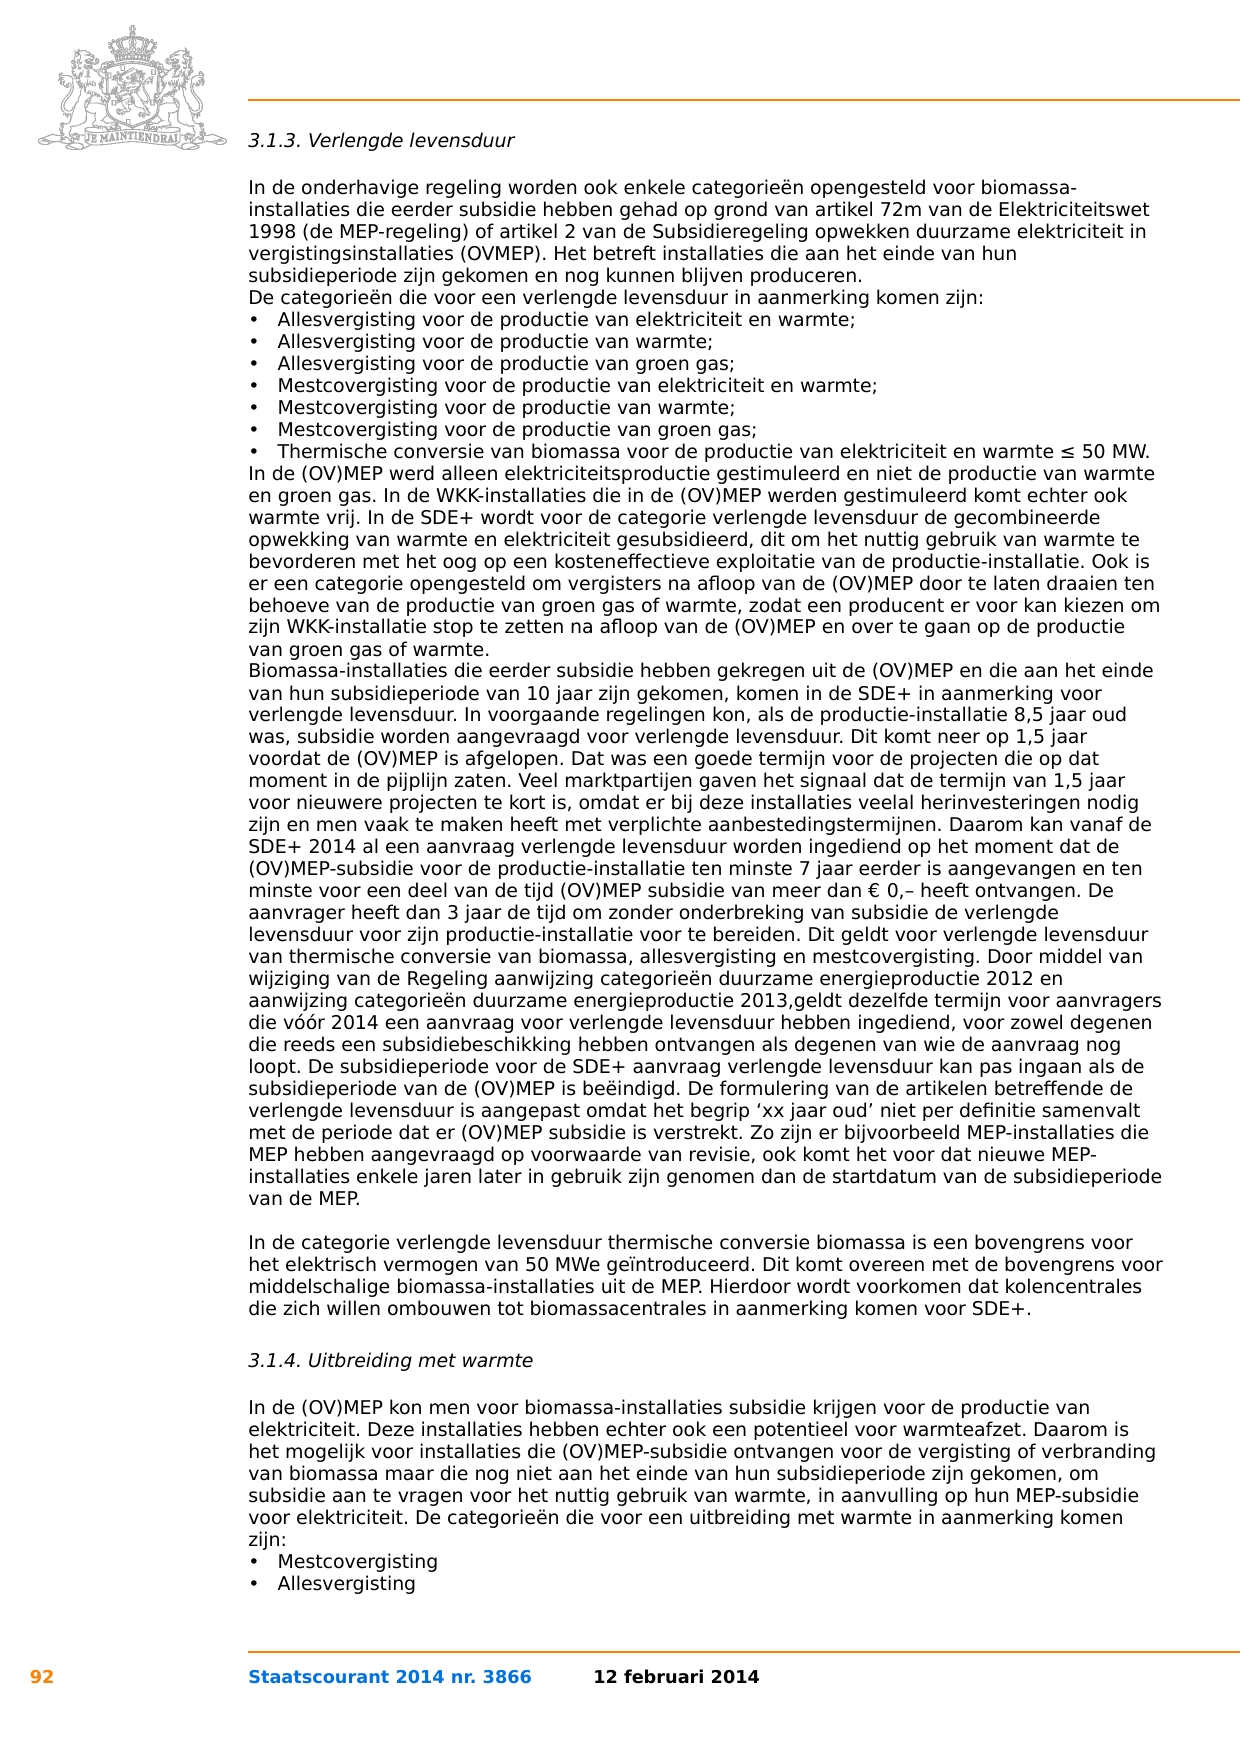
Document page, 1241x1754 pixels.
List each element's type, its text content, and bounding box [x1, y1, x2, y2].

text • Allesvergisting voor de productie van elektriciteit en warmte; [248, 309, 1163, 331]
text In de onderhavige regeling worden ook enkele categorieën opengesteld voor biomassa-installaties die eerder subsidie hebben gehad op grond van artikel 72m van de Elektriciteitswet 1998 (de MEP-regeling) of artikel 2 van de Subsidieregeling opwekken duurzame elektriciteit in vergistingsinstallaties (OVMEP). Het betreft installaties die aan het einde van hun subsidieperiode zijn gekomen en nog kunnen blijven produceren. [248, 177, 1163, 287]
text • Mestcovergisting [248, 1551, 1163, 1572]
text • Thermische conversie van biomassa voor de productie van elektriciteit en warmte ≤ 50 MW. [248, 441, 1163, 463]
text In de (OV)MEP kon men voor biomassa-installaties subsidie krijgen voor de productie van elektriciteit. Deze installaties hebben echter ook een potentieel voor warmteafzet. Daarom is het mogelijk voor installaties die (OV)MEP-subsidie ontvangen voor de vergisting of verbranding van biomassa maar die nog niet aan het einde van hun subsidieperiode zijn gekomen, om subsidie aan te vragen voor het nuttig gebruik van warmte, in aanvulling op hun MEP-subsidie voor elektriciteit. De categorieën die voor een uitbreiding met warmte in aanmerking komen zijn: [248, 1397, 1163, 1551]
text • Allesvergisting voor de productie van groen gas; [248, 353, 1163, 375]
text In de categorie verlengde levensduur thermische conversie biomassa is een bovengrens voor het elektrisch vermogen van 50 MWe geïntroduceerd. Dit komt overeen met de bovengrens voor middelschalige biomassa-installaties uit de MEP. Hierdoor wordt voorkomen dat kolencentrales die zich willen ombouwen tot biomassacentrales in aanmerking komen voor SDE+. [248, 1232, 1163, 1320]
text Biomassa-installaties die eerder subsidie hebben gekregen uit de (OV)MEP en die aan het einde van hun subsidieperiode van 10 jaar zijn gekomen, komen in de SDE+ in aanmerking voor verlengde levensduur. In voorgaande regelingen kon, als de productie-installatie 8,5 jaar oud was, subsidie worden aangevraagd voor verlengde levensduur. Dit komt neer op 1,5 jaar voordat de (OV)MEP is afgelopen. Dat was een goede termijn voor de projecten die op dat moment in de pijplijn zaten. Veel marktpartijen gaven het signaal dat de termijn van 1,5 jaar voor nieuwere projecten te kort is, omdat er bij deze installaties veelal herinvesteringen nodig zijn en men vaak te maken heeft met verplichte aanbestedingstermijnen. Daarom kan vanaf de SDE+ 2014 al een aanvraag verlengde levensduur worden ingediend op het moment dat de (OV)MEP-subsidie voor de productie-installatie ten minste 7 jaar eerder is aangevangen en ten minste voor een deel van de tijd (OV)MEP subsidie van meer dan € 0,– heeft ontvangen. De aanvrager heeft dan 3 jaar de tijd om zonder onderbreking van subsidie de verlengde levensduur voor zijn productie-installatie voor te bereiden. Dit geldt voor verlengde levensduur van thermische conversie van biomassa, allesvergisting en mestcovergisting. Door middel van wijziging van de Regeling aanwijzing categorieën duurzame energieproductie 2012 en aanwijzing categorieën duurzame energieproductie 2013,geldt dezelfde termijn voor aanvragers die vóór 2014 een aanvraag voor verlengde levensduur hebben ingediend, voor zowel degenen die reeds een subsidiebeschikking hebben ontvangen als degenen van wie de aanvraag nog loopt. De subsidieperiode voor de SDE+ aanvraag verlengde levensduur kan pas ingaan als de subsidieperiode van de (OV)MEP is beëindigd. De formulering van de artikelen betreffende de verlengde levensduur is aangepast omdat het begrip ‘xx jaar oud’ niet per definitie samenvalt met de periode dat er (OV)MEP subsidie is verstrekt. Zo zijn er bijvoorbeeld MEP-installaties die MEP hebben aangevraagd op voorwaarde van revisie, ook komt het voor dat nieuwe MEP-installaties enkele jaren later in gebruik zijn genomen dan de startdatum van de subsidieperiode van de MEP. [248, 660, 1163, 1210]
subtitle 3.1.4. Uitbreiding met warmte [248, 1350, 1163, 1372]
text De categorieën die voor een verlengde levensduur in aanmerking komen zijn: [248, 287, 1163, 309]
text • Mestcovergisting voor de productie van warmte; [248, 397, 1163, 419]
text • Mestcovergisting voor de productie van groen gas; [248, 419, 1163, 441]
text • Allesvergisting [248, 1572, 1163, 1594]
text • Mestcovergisting voor de productie van elektriciteit en warmte; [248, 375, 1163, 397]
text • Allesvergisting voor de productie van warmte; [248, 331, 1163, 353]
subtitle 3.1.3. Verlengde levensduur [248, 130, 1163, 152]
picture [38, 25, 227, 150]
text In de (OV)MEP werd alleen elektriciteitsproductie gestimuleerd en niet de productie van warmte en groen gas. In de WKK-installaties die in de (OV)MEP werden gestimuleerd komt echter ook warmte vrij. In de SDE+ wordt voor de categorie verlengde levensduur de gecombineerde opwekking van warmte en elektriciteit gesubsidieerd, dit om het nuttig gebruik van warmte te bevorderen met het oog op een kosteneffectieve exploitatie van de productie-installatie. Ook is er een categorie opengesteld om vergisters na afloop van de (OV)MEP door te laten draaien ten behoeve van de productie van groen gas of warmte, zodat een producent er voor kan kiezen om zijn WKK-installatie stop te zetten na afloop van de (OV)MEP en over te gaan op de productie van groen gas of warmte. [248, 463, 1163, 660]
